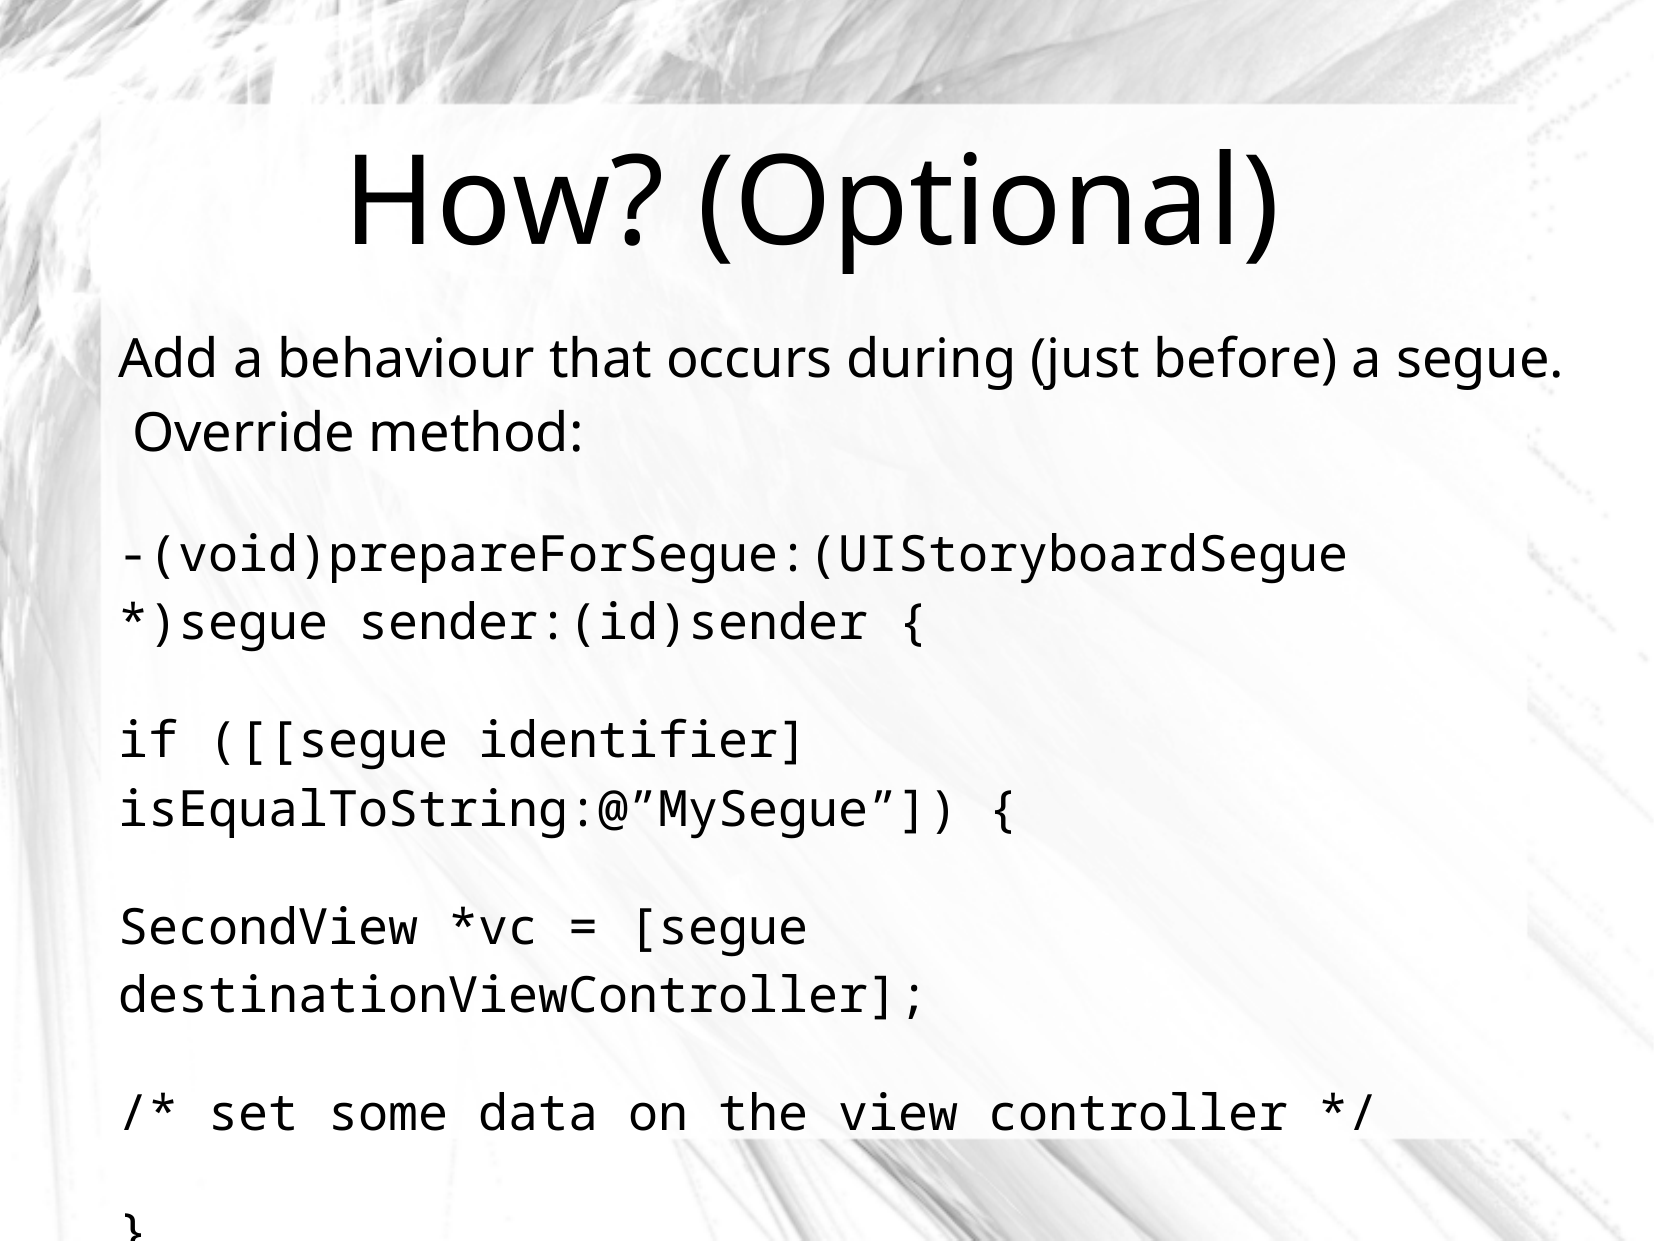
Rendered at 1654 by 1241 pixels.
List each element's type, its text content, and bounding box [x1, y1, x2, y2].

list Add a behaviour that occurs during (just before) a segue. Override method: -(void)prepareForSegue:(UIStoryboardSegue *)segue sender:(id)sender { if ([[segue identifier] isEqualToString:@”MySegue”]) { SecondView *vc = [segue destinationViewController]; /* set some data on the view controller */ } } [118, 319, 1571, 1195]
picture [0, 0, 1654, 1241]
title How? (Optional) [118, 112, 1506, 281]
